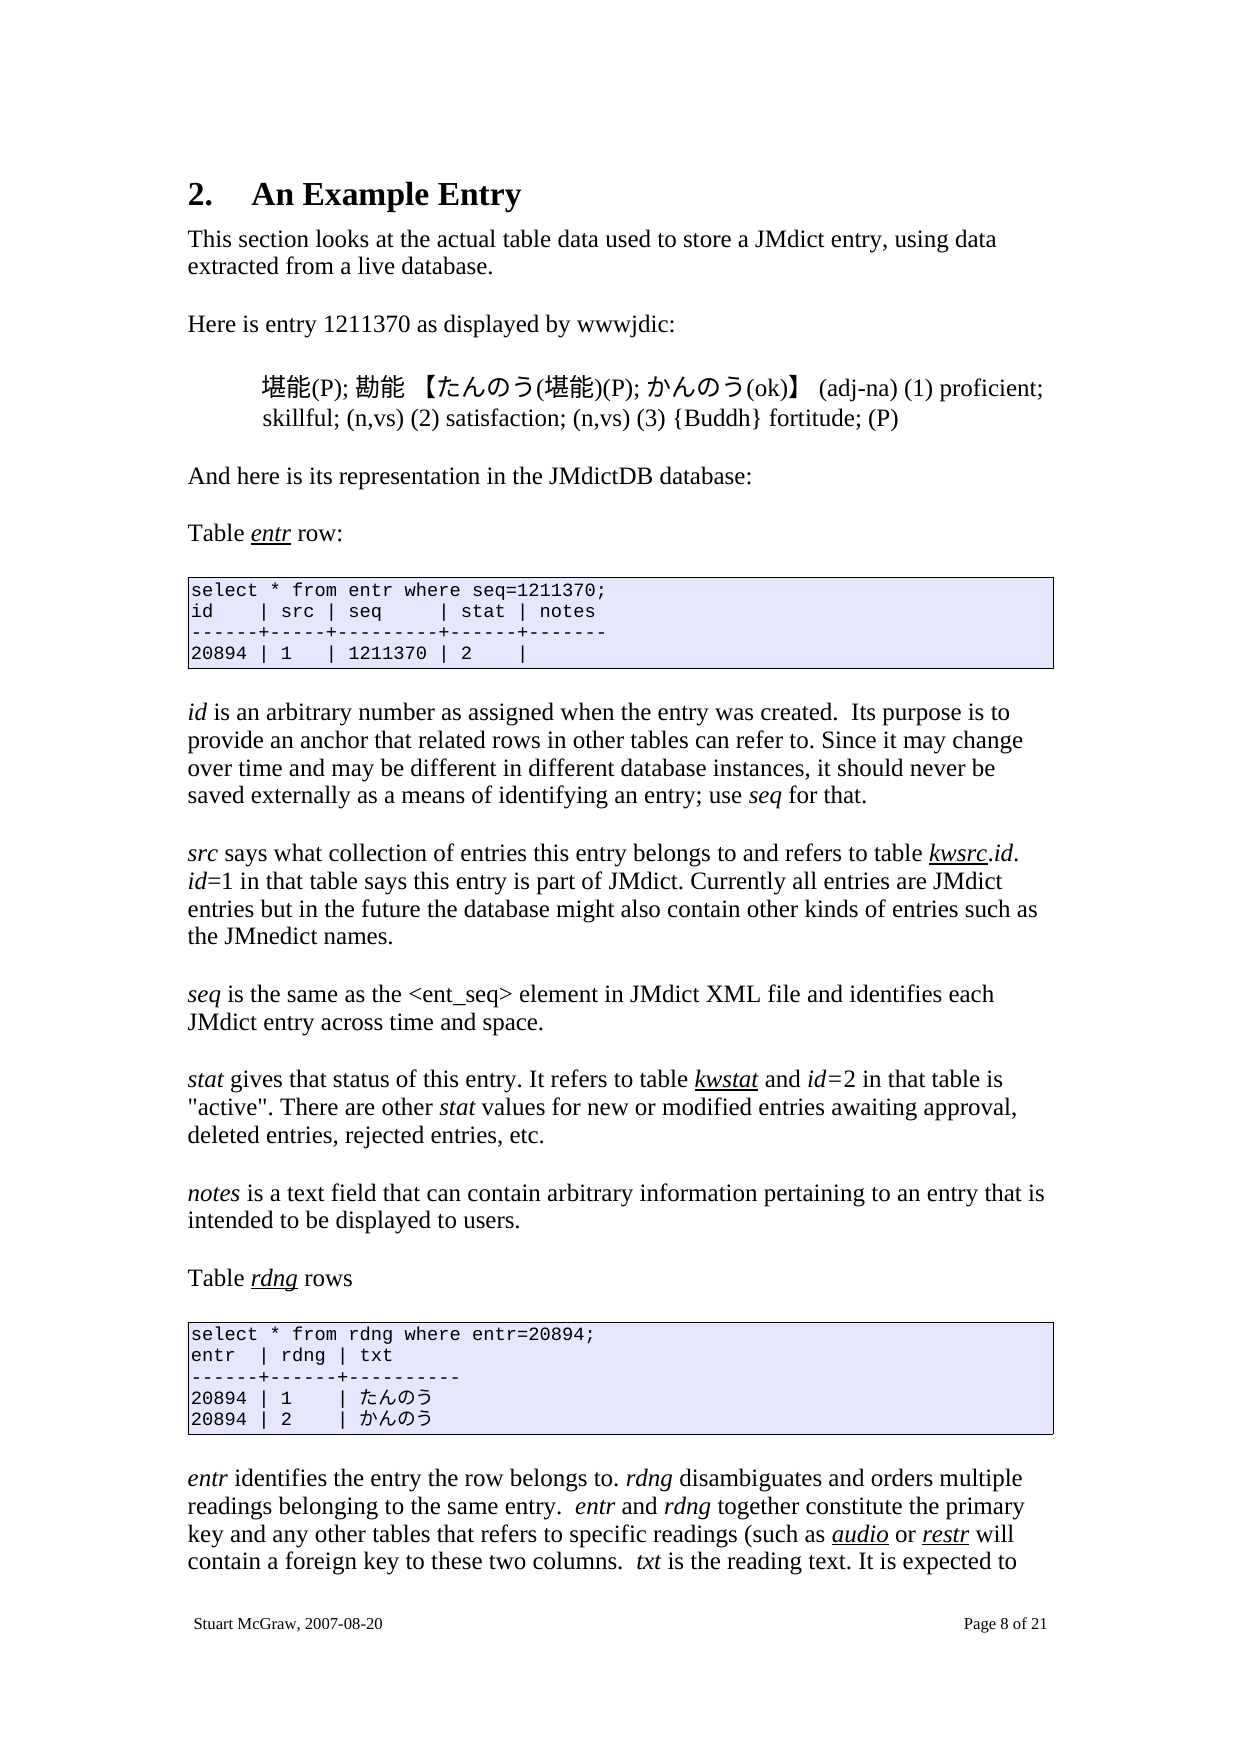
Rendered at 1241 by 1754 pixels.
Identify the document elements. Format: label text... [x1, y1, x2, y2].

text src says what collection of entries this entry belongs to and refers to table kwsrc.id. id=1 in that table says this entry is part of JMdict. Currently all entries are JMdict entries but in the future the database might also contain other kinds of entries such as the JMnedict names. [187, 839, 1053, 950]
text stat gives that status of this entry. It refers to table kwstat and id=2 in that table is "active". There are other stat values for new or modified entries awaiting approval, deleted entries, rejected entries, etc. [187, 1066, 1053, 1149]
text This section looks at the actual table data used to store a JMdict entry, using data extracted from a live database. [187, 225, 1053, 280]
text select * from rdng where entr=20894; entr | rdng | txt ------+------+---------- 20894 | 1 | たんのう 20894 | 2 | かんのう [189, 1323, 1053, 1434]
subtitle An Example Entry [187, 176, 1053, 213]
text id is an arbitrary number as assigned when the entry was created. Its purpose is to provide an anchor that related rows in other tables can refer to. Since it may change over time and may be different in different database instances, it should never be saved externally as a means of identifying an entry; use seq for that. [187, 698, 1053, 809]
text entr identifies the entry the row belongs to. rdng disambiguates and orders multiple readings belonging to the same entry. entr and rdng together constitute the primary key and any other tables that refers to specific readings (such as audio or restr will contain a foreign key to these two columns. txt is the reading text. It is expected to [187, 1464, 1053, 1575]
text notes is a text field that can contain arbitrary information pertaining to an entry that is intended to be displayed to users. [187, 1179, 1053, 1234]
text Here is entry 1211370 as displayed by wwwjdic: [187, 310, 1053, 338]
text 堪能(P); 勘能 【たんのう(堪能)(P); かんのう(ok)】 (adj-na) (1) proficient; skillful; (n,vs) (2) satisfaction; (n,vs) (3) {Buddh} fortitude; (P) [261, 368, 1053, 432]
text select * from entr where seq=1211370; id | src | seq | stat | notes ------+-----+---------+------+------- 20894 | 1 | 1211370 | 2 | [189, 578, 1053, 668]
text seq is the same as the <ent_seq> element in JMdict XML file and identifies each JMdict entry across time and space. [187, 980, 1053, 1036]
text Table entr row: [187, 519, 1053, 547]
text And here is its representation in the JMdictDB database: [187, 462, 1053, 489]
text Table rdng rows [187, 1264, 1053, 1292]
